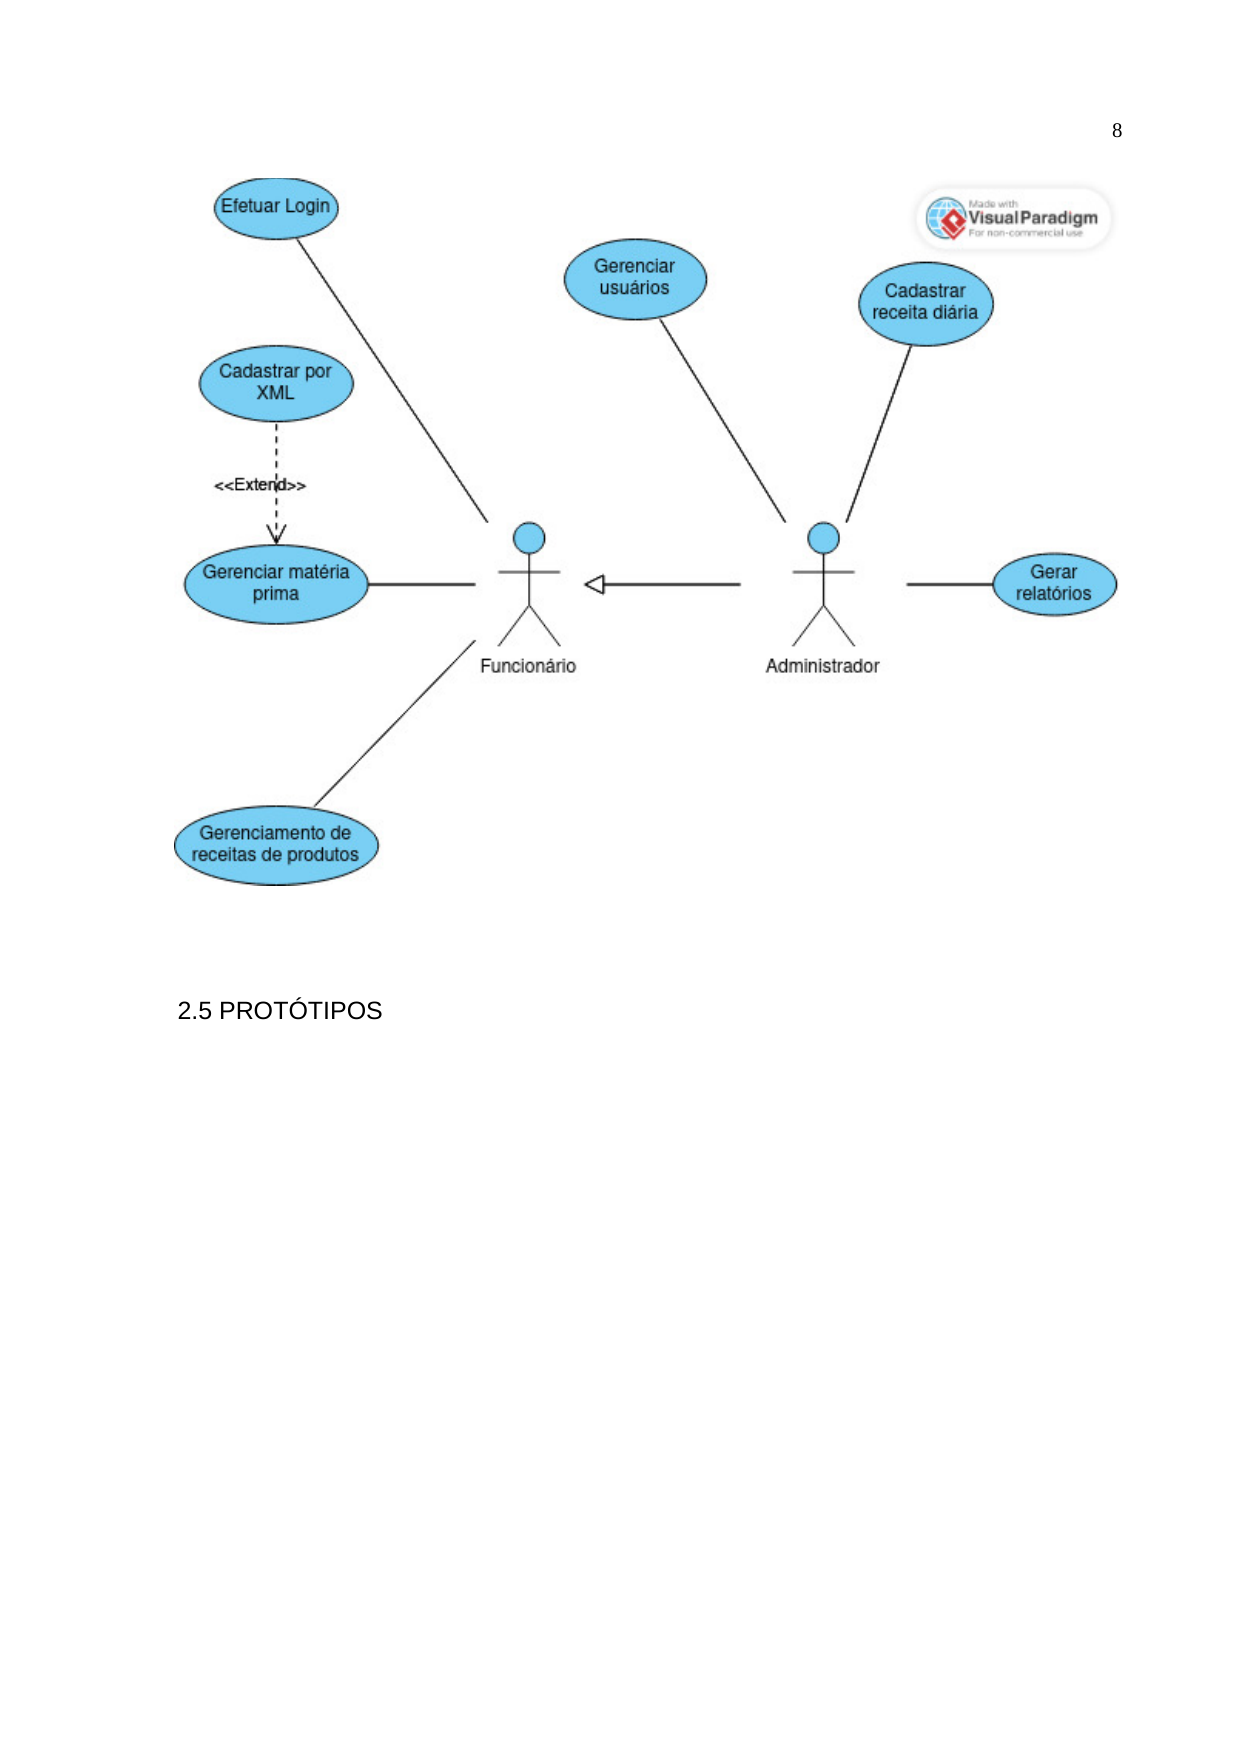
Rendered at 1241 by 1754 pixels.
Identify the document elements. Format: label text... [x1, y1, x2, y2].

picture [174, 178, 1119, 886]
subtitle Protótipos [177, 996, 1122, 1025]
